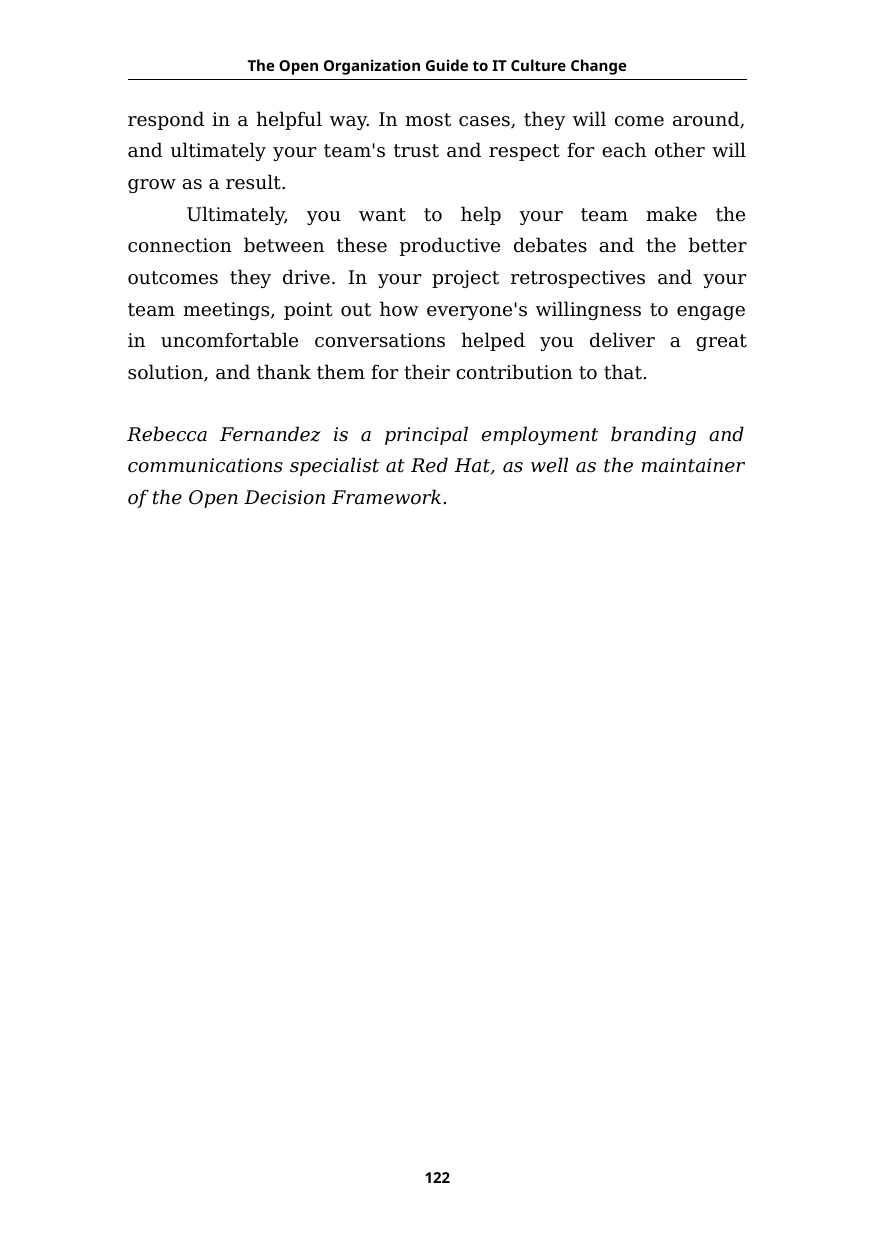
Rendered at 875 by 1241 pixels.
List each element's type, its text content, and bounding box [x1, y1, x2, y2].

text Rebecca Fernandez is a principal employment branding and communications specialist at Red Hat, as well as the maintainer of the Open Decision Framework. [127, 424, 747, 509]
text respond in a helpful way. In most cases, they will come around, and ultimately your team's trust and respect for each other will grow as a result. [127, 109, 747, 194]
text Ultimately, you want to help your team make the connection between these productive debates and the better outcomes they drive. In your project retrospectives and your team meetings, point out how everyone's willingness to engage in uncomfortable conversations helped you deliver a great solution, and thank them for their contribution to that. [127, 204, 747, 384]
